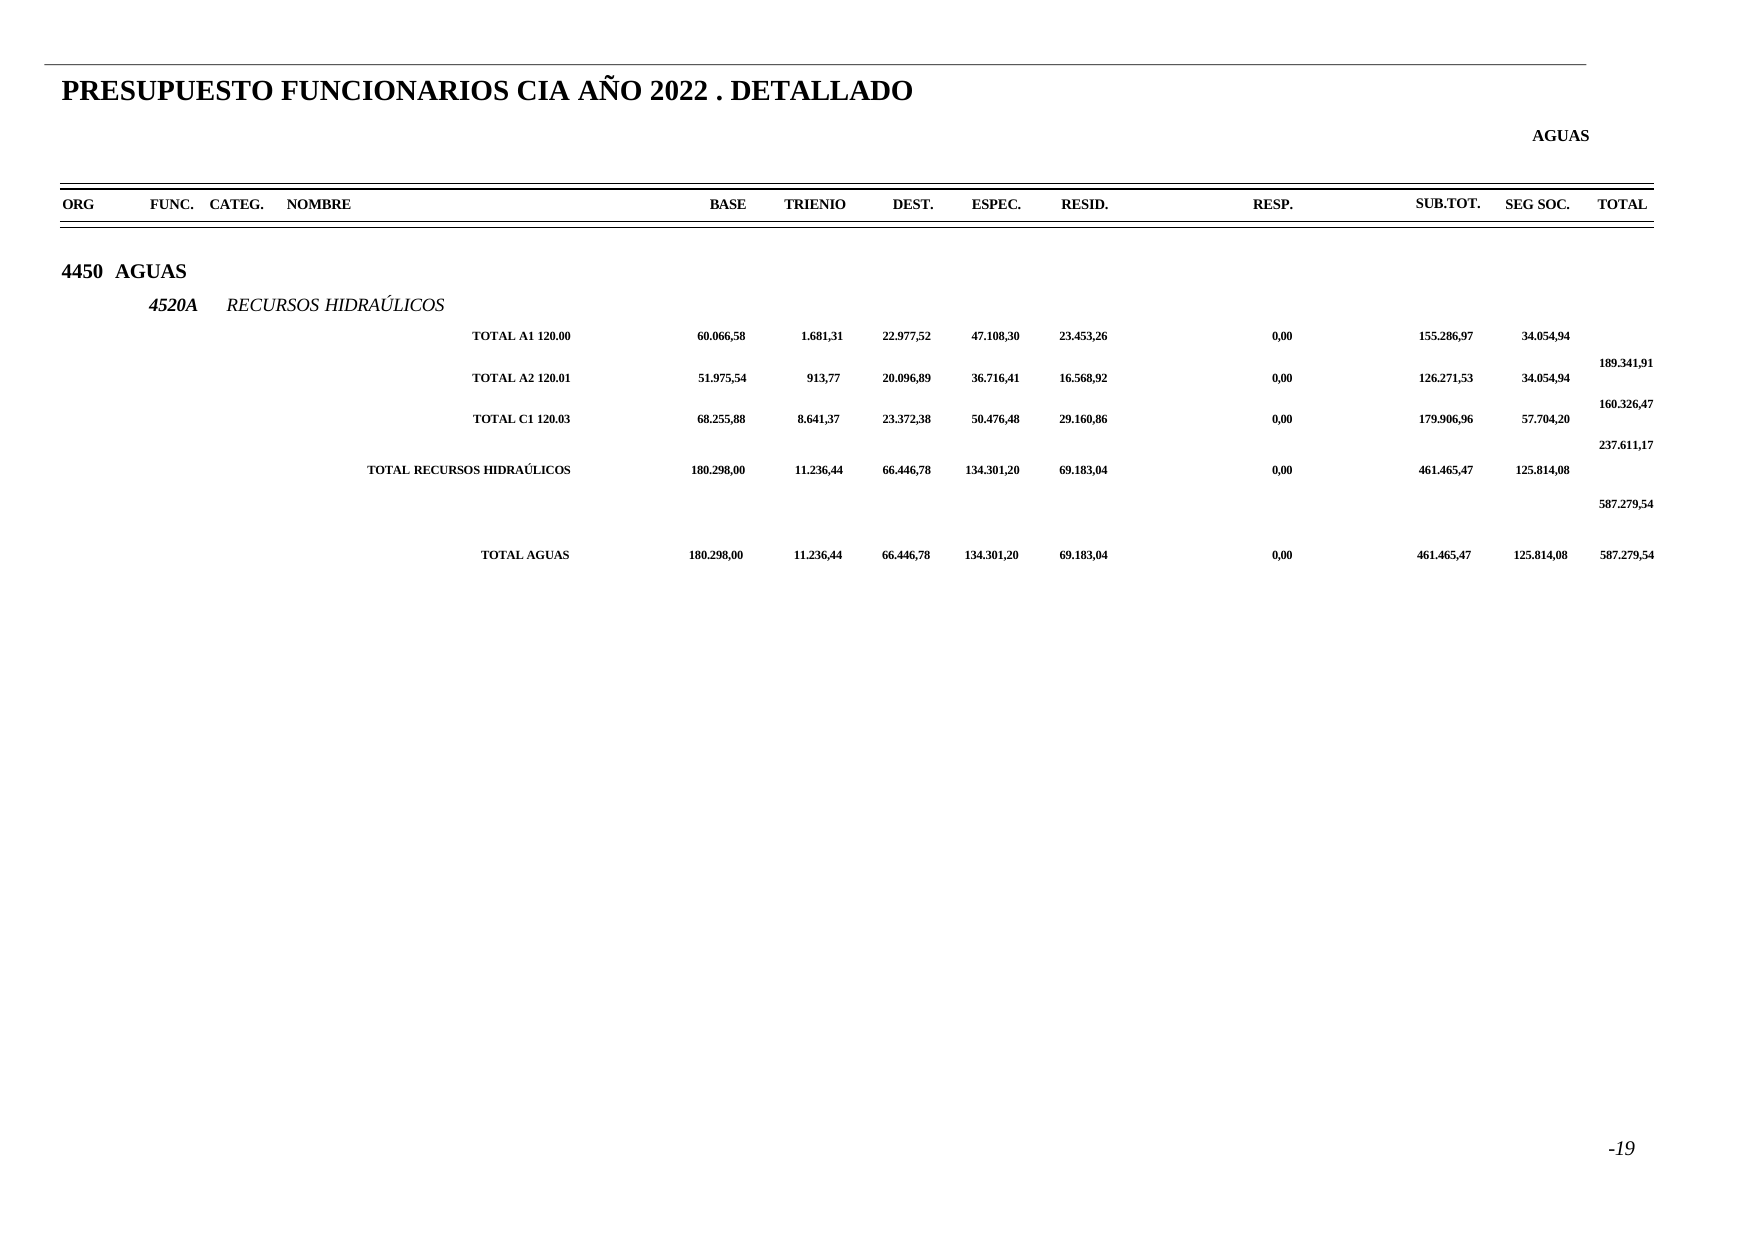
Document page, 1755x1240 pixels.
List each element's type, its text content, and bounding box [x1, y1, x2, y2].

table_header 125.814,08 [1493, 550, 1584, 564]
table_cell 66.446,78 [863, 445, 948, 479]
table_header [1355, 184, 1493, 188]
table_cell [1181, 222, 1355, 227]
table_cell 69.183,04 [1040, 445, 1191, 479]
table_cell [1355, 222, 1493, 227]
text 189.341,91 [1599, 355, 1680, 370]
table_header 66.446,78 [863, 550, 948, 564]
table_cell 0,00 [1191, 357, 1356, 398]
table_header 23.453,26 [1040, 330, 1191, 357]
table_cell TOTAL C1 120.03 [362, 398, 630, 445]
table_cell 36.716,41 [948, 357, 1040, 398]
table_header 0,00 [1191, 330, 1356, 357]
table_cell SUB.TOT. [1355, 190, 1493, 221]
table_cell 51.975,54 [630, 357, 770, 398]
table_header 461.465,47 [1355, 550, 1493, 564]
table_cell 913,77 [770, 357, 863, 398]
table_cell DEST. [869, 190, 953, 221]
table_header [123, 184, 531, 188]
table_header 1.681,31 [770, 330, 863, 357]
table_cell 461.465,47 [1356, 445, 1493, 479]
table_header [765, 184, 869, 188]
table_cell RESID. [1042, 190, 1181, 221]
table_cell 125.814,08 [1494, 445, 1574, 479]
table_cell [953, 222, 1042, 227]
text AGUAS [44, 126, 1589, 145]
table_cell 0,00 [1191, 398, 1356, 445]
table_cell 16.568,92 [1040, 357, 1191, 398]
table_header [60, 184, 123, 188]
table_header [531, 184, 765, 188]
table_header 587.279,54 [1585, 550, 1659, 564]
table_cell TOTAL [1585, 190, 1654, 221]
table_cell ESPEC. [953, 190, 1042, 221]
text 587.279,54 [1599, 497, 1680, 511]
table_cell 179.906,96 [1356, 398, 1493, 445]
table_cell SEG SOC. [1494, 190, 1584, 221]
table_header 0,00 [1190, 550, 1355, 564]
table_cell FUNC. CATEG. NOMBRE [123, 190, 531, 221]
table_cell [765, 222, 869, 227]
table_header [1042, 184, 1181, 188]
table_cell 50.476,48 [948, 398, 1040, 445]
table_header 47.108,30 [948, 330, 1040, 357]
table_cell TOTAL A2 120.01 [362, 357, 630, 398]
table_header 60.066,58 [630, 330, 770, 357]
table_header 134.301,20 [948, 550, 1040, 564]
table_cell 180.298,00 [630, 445, 770, 479]
table_header [869, 184, 953, 188]
table_header 11.236,44 [769, 550, 863, 564]
table_cell RESP. [1181, 190, 1355, 221]
table_header TOTAL AGUAS [477, 550, 629, 564]
table_cell 20.096,89 [863, 357, 948, 398]
table_header [1494, 184, 1584, 188]
table_header 69.183,04 [1040, 550, 1190, 564]
table_header TOTAL A1 120.00 [362, 330, 630, 357]
table_cell 11.236,44 [770, 445, 863, 479]
table_cell 68.255,88 [630, 398, 770, 445]
table_cell TOTAL RECURSOS HIDRAÚLICOS [362, 445, 630, 479]
table_cell BASE [531, 190, 765, 221]
table_cell 23.372,38 [863, 398, 948, 445]
table_cell [123, 222, 531, 227]
table_cell 57.704,20 [1494, 398, 1574, 445]
table_header [1585, 184, 1654, 188]
table_cell 126.271,53 [1356, 357, 1493, 398]
text 237.611,17 [1599, 438, 1680, 452]
text 4450 AGUAS [61, 259, 1577, 283]
table_cell [1585, 222, 1654, 227]
text 160.326,47 [1599, 397, 1680, 411]
table_header 22.977,52 [863, 330, 948, 357]
table_header 155.286,97 [1356, 330, 1493, 357]
table_cell 29.160,86 [1040, 398, 1191, 445]
table_cell [869, 222, 953, 227]
table_header 34.054,94 [1494, 330, 1574, 357]
table_header 180.298,00 [630, 550, 769, 564]
table_cell 0,00 [1191, 445, 1356, 479]
text 4520A RECURSOS HIDRAÚLICOS [149, 294, 1577, 316]
table_cell TRIENIO [765, 190, 869, 221]
table_cell [531, 222, 765, 227]
table_cell 134.301,20 [948, 445, 1040, 479]
table_header [953, 184, 1042, 188]
table_cell 34.054,94 [1494, 357, 1574, 398]
table_cell 8.641,37 [770, 398, 863, 445]
table_cell [1494, 222, 1584, 227]
subtitle PRESUPUESTO FUNCIONARIOS CIA AÑO 2022 . DETALLADO [61, 73, 1680, 107]
table_cell [1042, 222, 1181, 227]
table_cell ORG [60, 190, 123, 221]
table_cell [60, 222, 123, 227]
table_header [1181, 184, 1355, 188]
